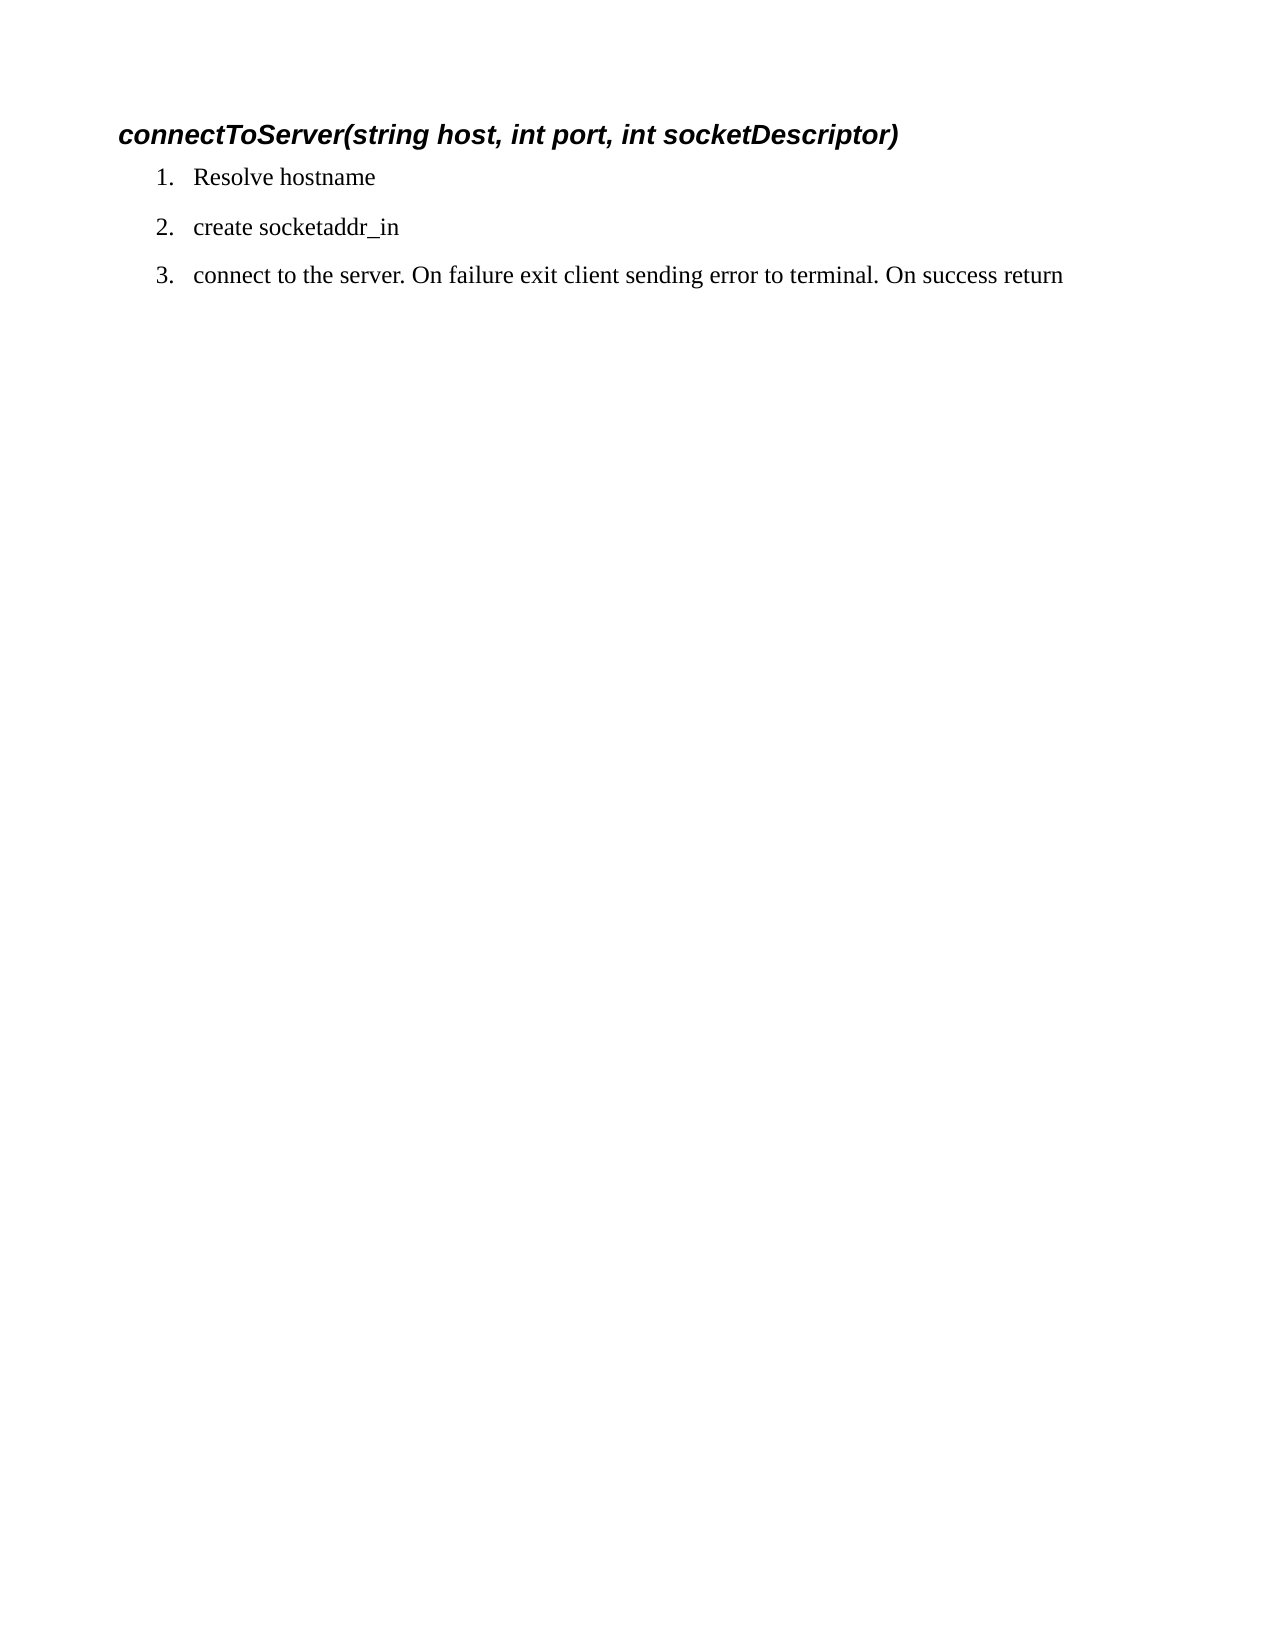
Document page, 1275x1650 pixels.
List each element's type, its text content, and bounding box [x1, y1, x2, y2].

list Resolve hostname [156, 162, 1157, 191]
subtitle connectToServer(string host, int port, int socketDescriptor) [118, 118, 1157, 150]
list connect to the server. On failure exit client sending error to terminal. On success return [156, 261, 1157, 289]
list create socketaddr_in [156, 212, 1157, 240]
